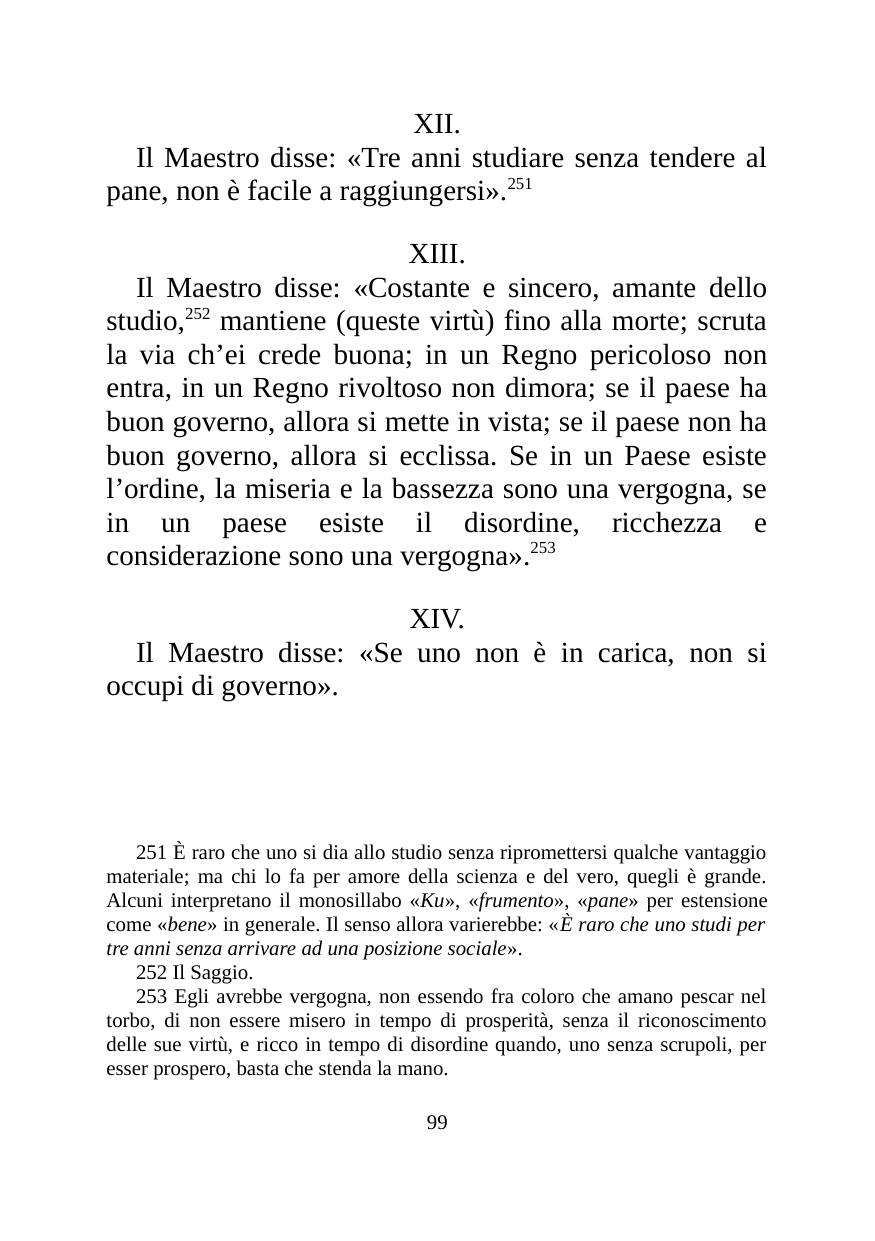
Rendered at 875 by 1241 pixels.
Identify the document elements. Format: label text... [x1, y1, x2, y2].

text XIV. [106, 601, 768, 635]
text Il Maestro disse: «Tre anni studiare senza tendere al pane, non è facile a raggiungersi». [106, 140, 768, 207]
text È raro che uno si dia allo studio senza ripromettersi qualche vantaggio materiale; ma chi lo fa per amore della scienza e del vero, quegli è grande. Alcuni interpretano il monosillabo «Ku», «frumento», «pane» per estensione come «bene» in generale. Il senso allora varierebbe: «È raro che uno studi per tre anni senza arrivare ad una posizione sociale». [106, 840, 768, 960]
text Il Saggio. [106, 960, 768, 984]
text Il Maestro disse: «Costante e sincero, amante dello studio, mantiene (queste virtù) fino alla morte; scruta la via ch’ei crede buona; in un Regno pericoloso non entra, in un Regno rivoltoso non dimora; se il paese ha buon governo, allora si mette in vista; se il paese non ha buon governo, allora si ecclissa. Se in un Paese esiste l’ordine, la miseria e la bassezza sono una vergogna, se in un paese esiste il disordine, ricchezza e considerazione sono una vergogna». [106, 270, 768, 572]
text XII. [106, 106, 768, 140]
text XIII. [106, 236, 768, 270]
text Egli avrebbe vergogna, non essendo fra coloro che amano pescar nel torbo, di non essere misero in tempo di prosperità, senza il riconoscimento delle sue virtù, e ricco in tempo di disordine quando, uno senza scrupoli, per esser prospero, basta che stenda la mano. [106, 984, 768, 1080]
text Il Maestro disse: «Se uno non è in carica, non si occupi di governo». [106, 635, 768, 702]
